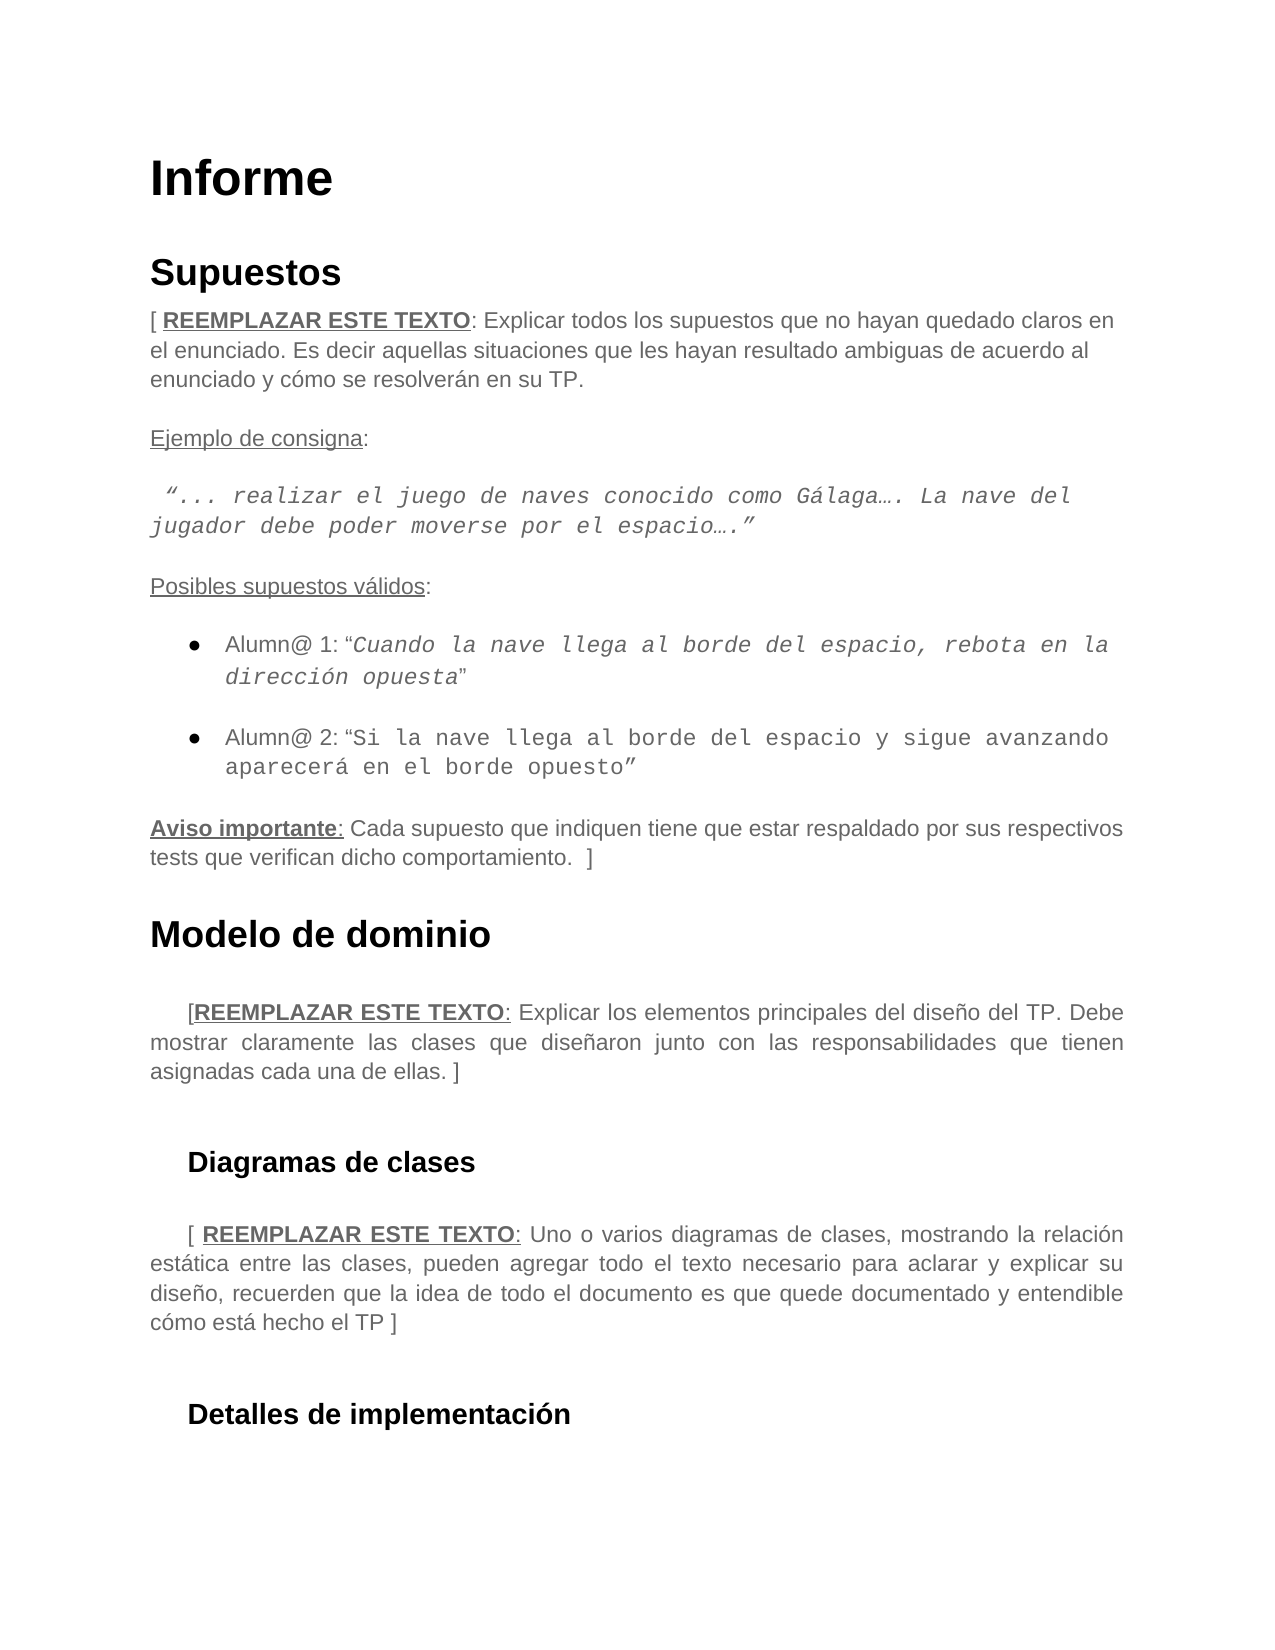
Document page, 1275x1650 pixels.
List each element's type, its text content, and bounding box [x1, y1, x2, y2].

text [ REEMPLAZAR ESTE TEXTO: Uno o varios diagramas de clases, mostrando la relación estática entre las clases, pueden agregar todo el texto necesario para aclarar y explicar su diseño, recuerden que la idea de todo el documento es que quede documentado y entendible cómo está hecho el TP ] [150, 1222, 1125, 1335]
subtitle Detalles de implementación [150, 1398, 1125, 1430]
text Posibles supuestos válidos: [150, 573, 1125, 599]
list Alumn@ 2: “Si la nave llega al borde del espacio y sigue avanzando aparecerá en el borde opuesto” [187, 724, 1125, 782]
subtitle Supuestos [150, 252, 1125, 293]
text Aviso importante: Cada supuesto que indiquen tiene que estar respaldado por sus respectivos tests que verifican dicho comportamiento. ] [150, 815, 1125, 872]
subtitle Diagramas de clases [150, 1146, 1125, 1179]
text Ejemplo de consigna: [150, 426, 1125, 451]
subtitle Informe [150, 150, 1125, 206]
list Alumn@ 1: “Cuando la nave llega al borde del espacio, rebota en la dirección opuesta” [187, 632, 1125, 721]
text [REEMPLAZAR ESTE TEXTO: Explicar los elementos principales del diseño del TP. Debe mostrar claramente las clases que diseñaron junto con las responsabilidades que tienen asignadas cada una de ellas. ] [150, 1000, 1125, 1084]
text [ REEMPLAZAR ESTE TEXTO: Explicar todos los supuestos que no hayan quedado claros en el enunciado. Es decir aquellas situaciones que les hayan resultado ambiguas de acuerdo al enunciado y cómo se resolverán en su TP. [150, 308, 1125, 392]
subtitle Modelo de dominio [150, 914, 1125, 956]
text “... realizar el juego de naves conocido como Gálaga…. La nave del jugador debe poder moverse por el espacio….” [150, 484, 1125, 540]
